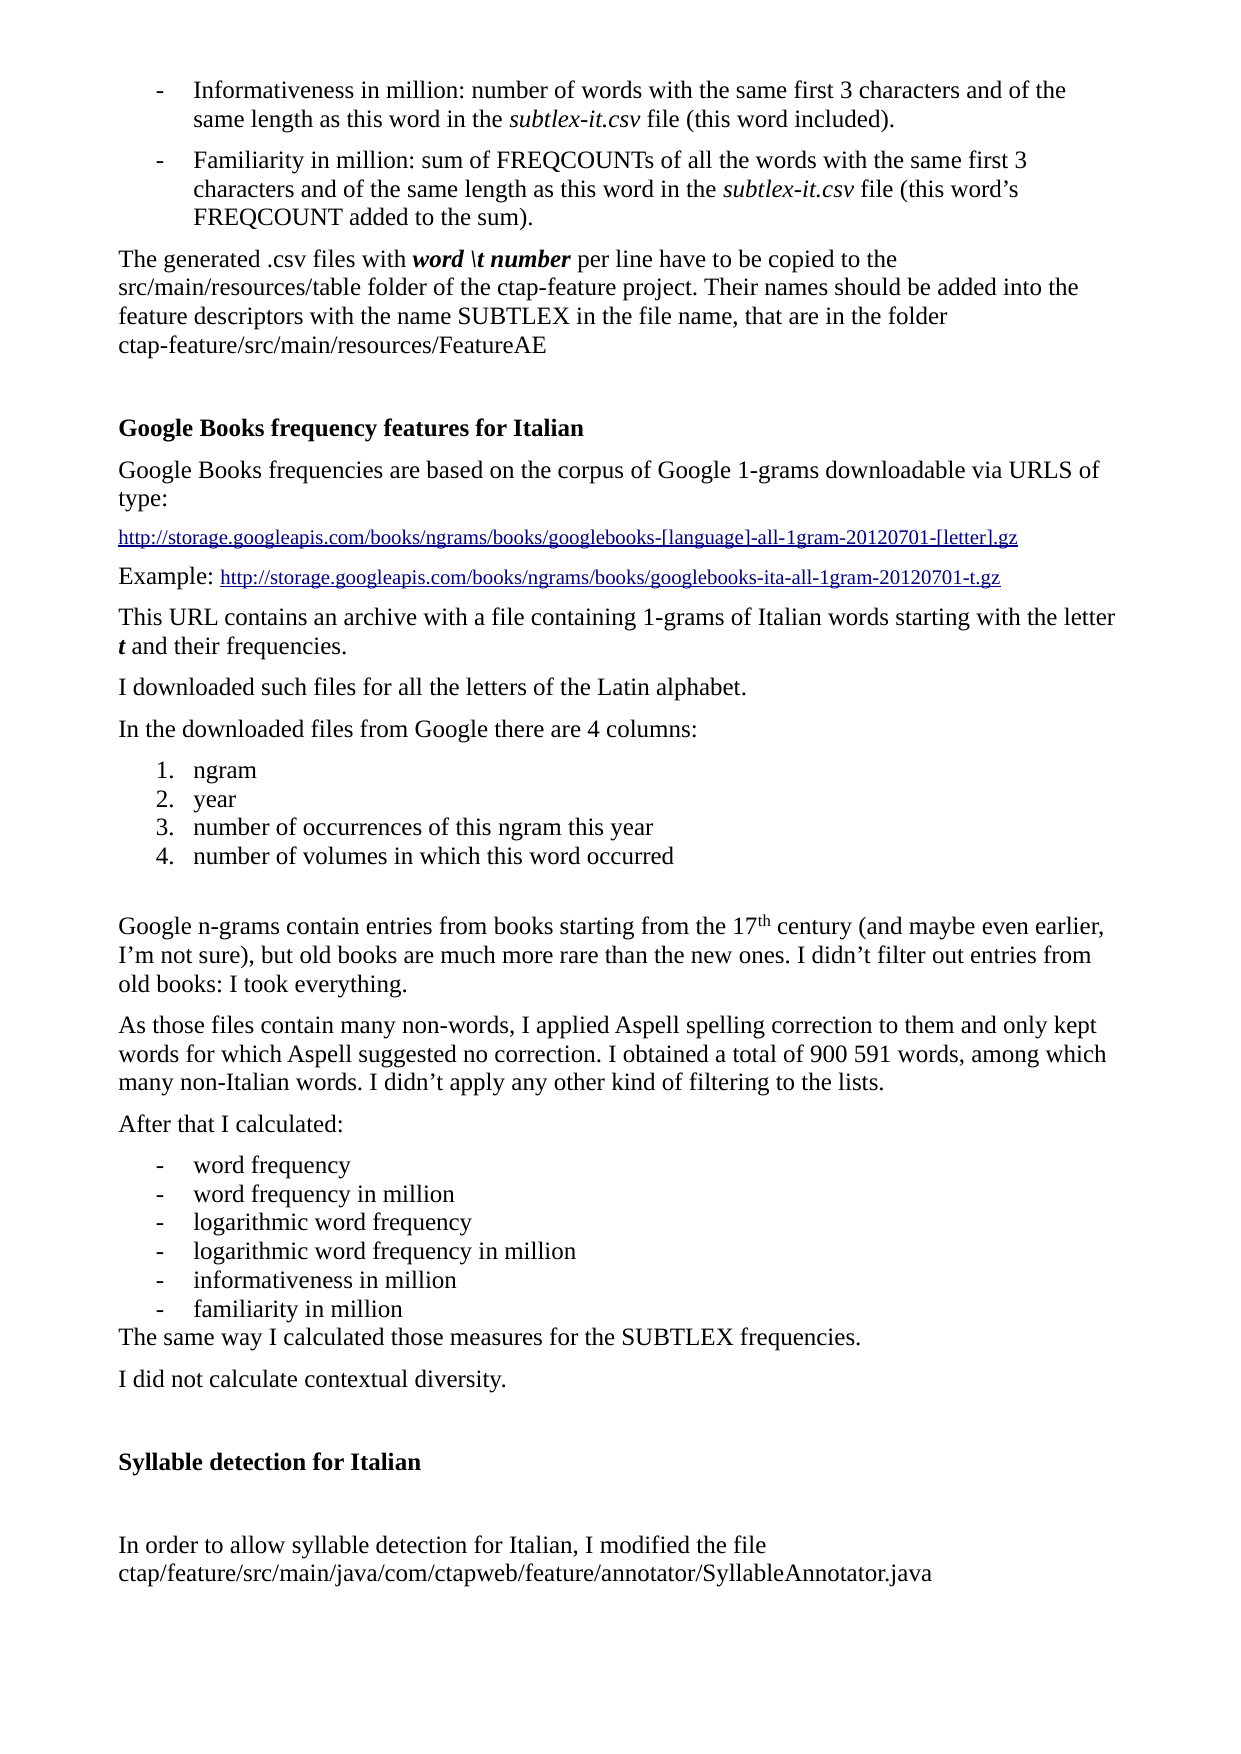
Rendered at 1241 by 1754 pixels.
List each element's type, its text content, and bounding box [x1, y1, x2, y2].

text The generated .csv files with word \t number per line have to be copied to the src/main/resources/table folder of the ctap-feature project. Their names should be added into the feature descriptors with the name SUBTLEX in the file name, that are in the folder ctap-feature/src/main/resources/FeatureAE [118, 244, 1122, 359]
list year [156, 784, 1122, 812]
text I downloaded such files for all the letters of the Latin alphabet. [118, 672, 1122, 701]
text Example: http://storage.googleapis.com/books/ngrams/books/googlebooks-ita-all-1gram-20120701-t.gz [118, 561, 1122, 590]
text This URL contains an archive with a file containing 1-grams of Italian words starting with the letter t and their frequencies. [118, 602, 1122, 660]
subtitle Syllable detection for Italian [118, 1446, 1122, 1476]
list informativeness in million [156, 1265, 1122, 1294]
subtitle Google Books frequency features for Italian [118, 412, 1122, 442]
text After that I calculated: [118, 1109, 1122, 1137]
list logarithmic word frequency [156, 1207, 1122, 1236]
list logarithmic word frequency in million [156, 1236, 1122, 1265]
text In the downloaded files from Google there are 4 columns: [118, 714, 1122, 742]
list number of occurrences of this ngram this year [156, 812, 1122, 841]
text Google n-grams contain entries from books starting from the 17th century (and maybe even earlier, I’m not sure), but old books are much more rare than the new ones. I didn’t filter out entries from old books: I took everything. [118, 911, 1122, 997]
list word frequency in million [156, 1179, 1122, 1207]
list familiarity in million [156, 1294, 1122, 1322]
text I did not calculate contextual diversity. [118, 1364, 1122, 1392]
list ngram [156, 755, 1122, 784]
list Informativeness in million: number of words with the same first 3 characters and of the same length as this word in the subtlex-it.csv file (this word included). [156, 75, 1122, 132]
text As those files contain many non-words, I applied Aspell spelling correction to them and only kept words for which Aspell suggested no correction. I obtained a total of 900 591 words, among which many non-Italian words. I didn’t apply any other kind of filtering to the lists. [118, 1010, 1122, 1096]
list word frequency [156, 1150, 1122, 1179]
text In order to allow syllable detection for Italian, I modified the file ctap/feature/src/main/java/com/ctapweb/feature/annotator/SyllableAnnotator.java [118, 1530, 1122, 1587]
text Google Books frequencies are based on the corpus of Google 1-grams downloadable via URLS of type: [118, 455, 1122, 512]
list number of volumes in which this word occurred [156, 841, 1122, 870]
list Familiarity in million: sum of FREQCOUNTs of all the words with the same first 3 characters and of the same length as this word in the subtlex-it.csv file (this word’s FREQCOUNT added to the sum). [156, 145, 1122, 231]
text The same way I calculated those measures for the SUBTLEX frequencies. [118, 1322, 1122, 1351]
text http://storage.googleapis.com/books/ngrams/books/googlebooks-[language]-all-1gram-20120701-[letter].gz [118, 525, 1122, 549]
